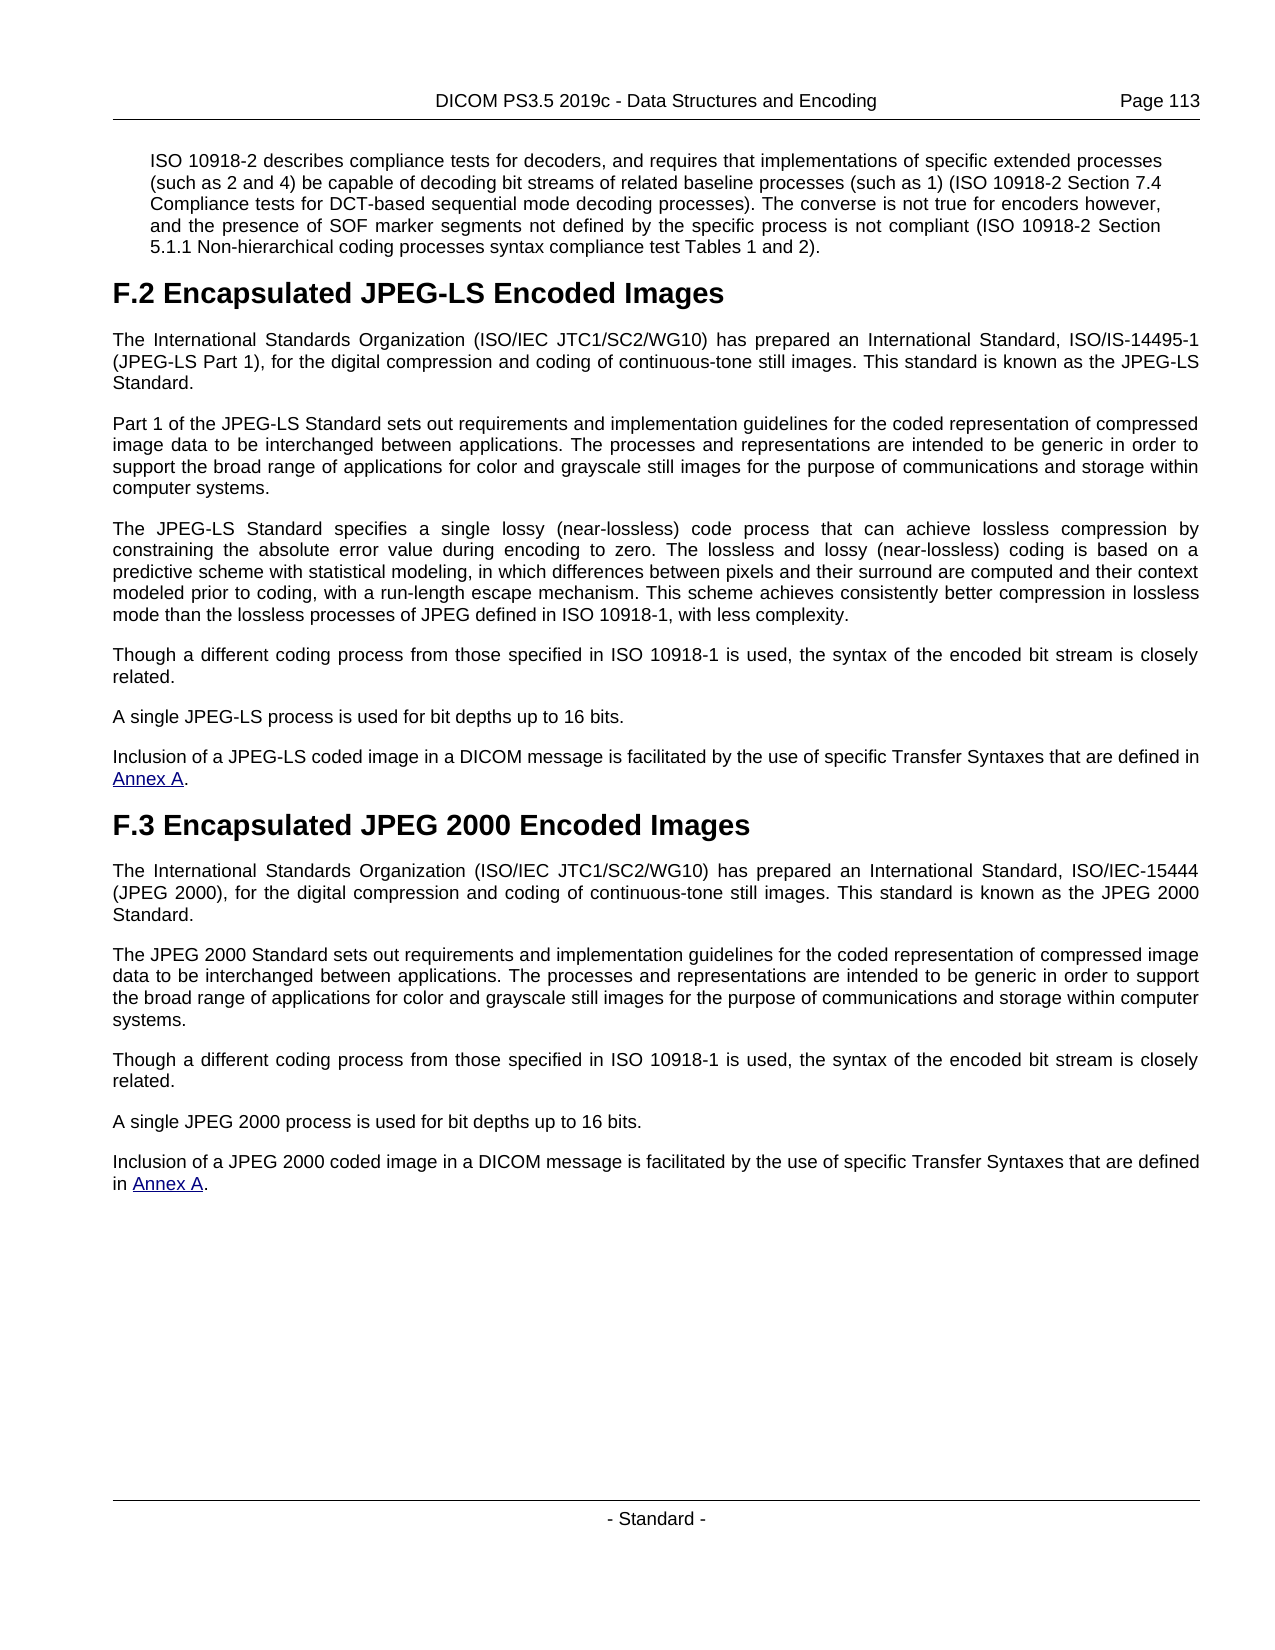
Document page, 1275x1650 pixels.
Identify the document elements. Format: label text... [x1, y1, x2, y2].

text The JPEG 2000 Standard sets out requirements and implementation guidelines for the coded representation of compressed image data to be interchanged between applications. The processes and representations are intended to be generic in order to support the broad range of applications for color and grayscale still images for the purpose of communications and storage within computer systems. [112, 944, 1200, 1030]
text Inclusion of a JPEG 2000 coded image in a DICOM message is facilitated by the use of specific Transfer Syntaxes that are defined in Annex A. [112, 1151, 1200, 1194]
text A single JPEG-LS process is used for bit depths up to 16 bits. [112, 706, 1200, 727]
text A single JPEG 2000 process is used for bit depths up to 16 bits. [112, 1111, 1200, 1132]
text Though a different coding process from those specified in ISO 10918-1 is used, the syntax of the encoded bit stream is closely related. [112, 644, 1200, 687]
text ISO 10918-2 describes compliance tests for decoders, and requires that implementations of specific extended processes (such as 2 and 4) be capable of decoding bit streams of related baseline processes (such as 1) (ISO 10918-2 Section 7.4 Compliance tests for DCT-based sequential mode decoding processes). The converse is not true for encoders however, and the presence of SOF marker segments not defined by the specific process is not compliant (ISO 10918-2 Section 5.1.1 Non-hierarchical coding processes syntax compliance test Tables 1 and 2). [150, 150, 1162, 258]
text F.2 Encapsulated JPEG-LS Encoded Images [112, 277, 1200, 310]
text Though a different coding process from those specified in ISO 10918-1 is used, the syntax of the encoded bit stream is closely related. [112, 1049, 1200, 1092]
text Part 1 of the JPEG-LS Standard sets out requirements and implementation guidelines for the coded representation of compressed image data to be interchanged between applications. The processes and representations are intended to be generic in order to support the broad range of applications for color and grayscale still images for the purpose of communications and storage within computer systems. [112, 412, 1200, 498]
text The JPEG-LS Standard specifies a single lossy (near-lossless) code process that can achieve lossless compression by constraining the absolute error value during encoding to zero. The lossless and lossy (near-lossless) coding is based on a predictive scheme with statistical modeling, in which differences between pixels and their surround are computed and their context modeled prior to coding, with a run-length escape mechanism. This scheme achieves consistently better compression in lossless mode than the lossless processes of JPEG defined in ISO 10918-1, with less complexity. [112, 517, 1200, 625]
text The International Standards Organization (ISO/IEC JTC1/SC2/WG10) has prepared an International Standard, ISO/IS-14495-1 (JPEG-LS Part 1), for the digital compression and coding of continuous-tone still images. This standard is known as the JPEG-LS Standard. [112, 329, 1200, 393]
text Inclusion of a JPEG-LS coded image in a DICOM message is facilitated by the use of specific Transfer Syntaxes that are defined in Annex A. [112, 746, 1200, 789]
text The International Standards Organization (ISO/IEC JTC1/SC2/WG10) has prepared an International Standard, ISO/IEC-15444 (JPEG 2000), for the digital compression and coding of continuous-tone still images. This standard is known as the JPEG 2000 Standard. [112, 860, 1200, 925]
text F.3 Encapsulated JPEG 2000 Encoded Images [112, 808, 1200, 841]
